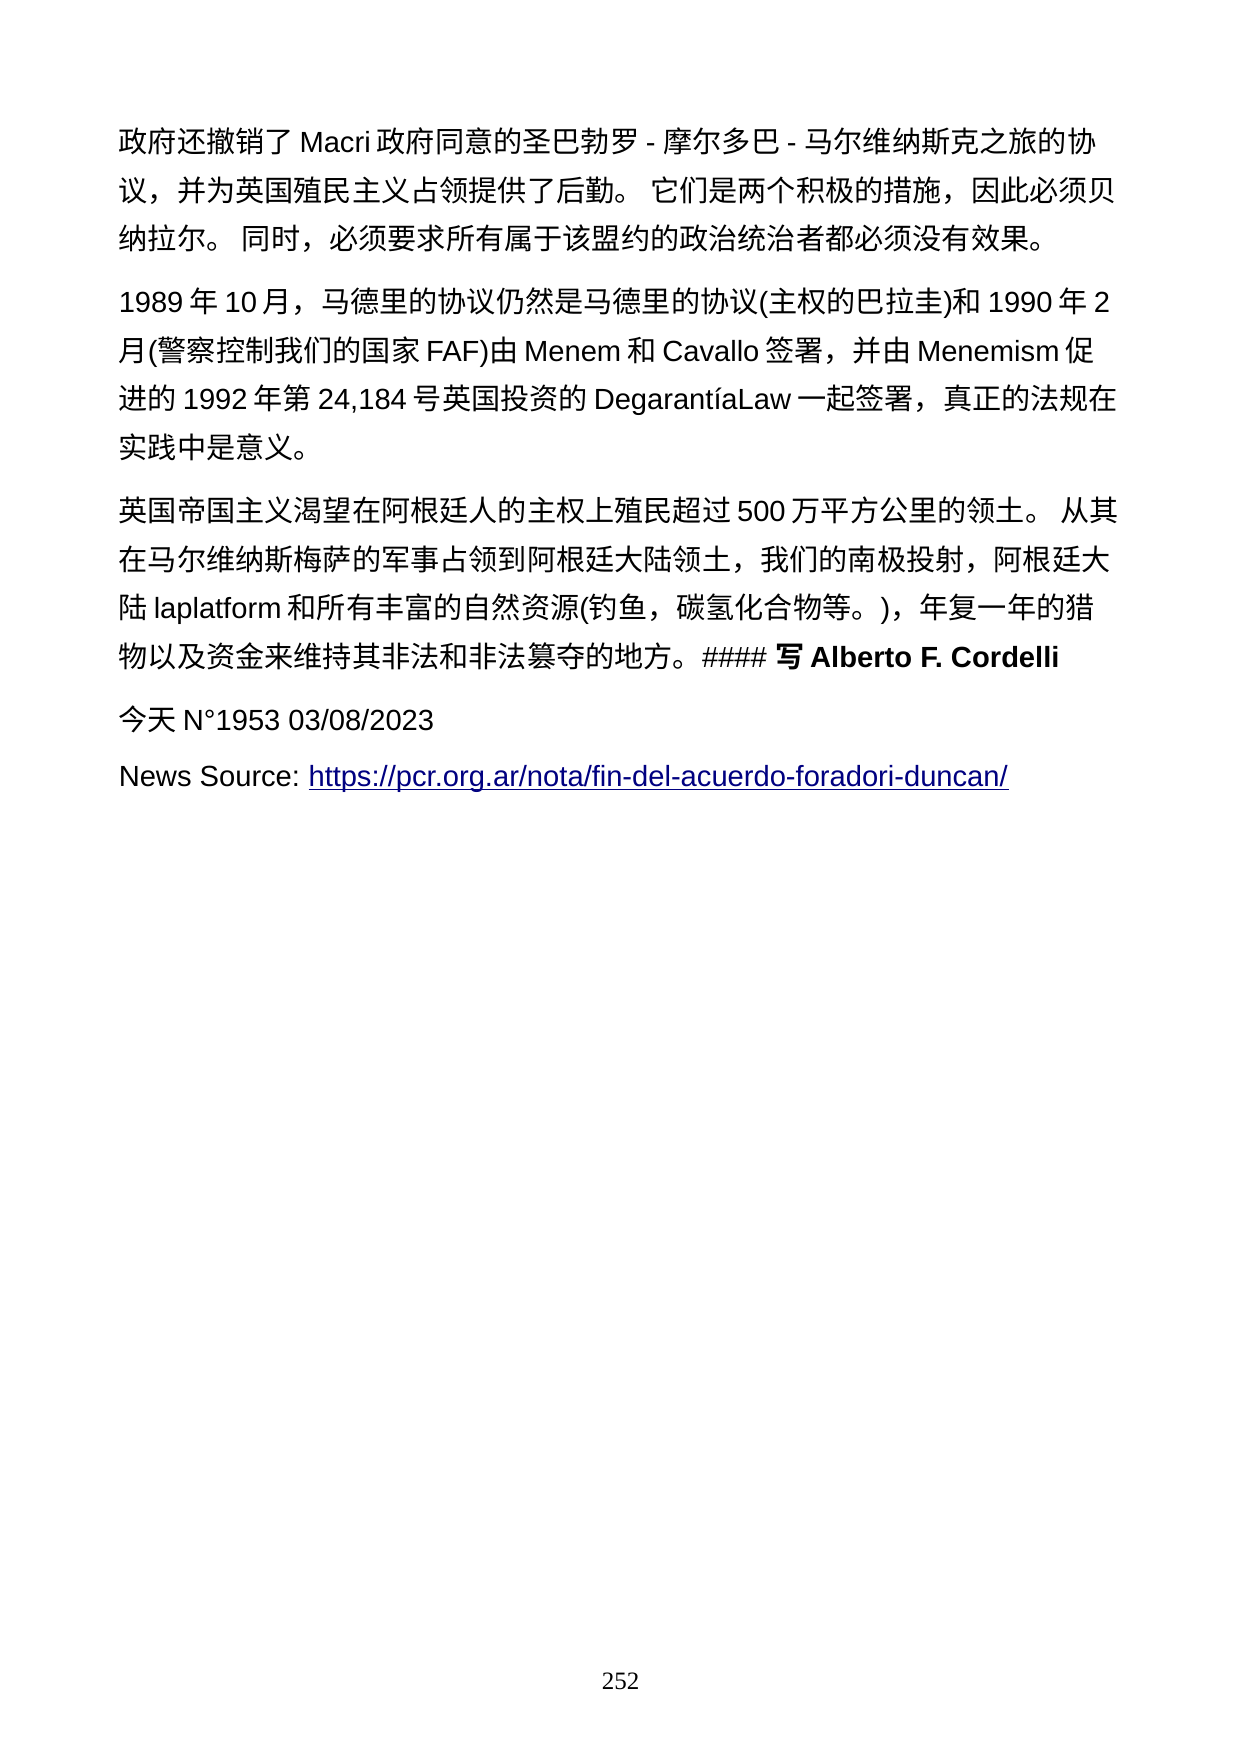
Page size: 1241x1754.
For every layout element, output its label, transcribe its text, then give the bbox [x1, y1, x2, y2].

text 政府还撤销了Macri政府同意的圣巴勃罗 - 摩尔多巴 - 马尔维纳斯克之旅的协议，并为英国殖民主义占领提供了后勤。 它们是两个积极的措施，因此必须贝纳拉尔。 同时，必须要求所有属于该盟约的政治统治者都必须没有效果。 [118, 118, 1122, 258]
text 1989年10月，马德里的协议仍然是马德里的协议(主权的巴拉圭)和1990年2月(警察控制我们的国家FAF)由Menem和Cavallo签署，并由Menemism促进的1992年第24,184号英国投资的DegarantíaLaw一起签署，真正的法规在实践中是意义。 [118, 279, 1122, 467]
text 今天N°1953 03/08/2023 [118, 696, 1122, 738]
text News Source: https://pcr.org.ar/nota/fin-del-acuerdo-foradori-duncan/ [118, 759, 1122, 793]
text 英国帝国主义渴望在阿根廷人的主权上殖民超过500万平方公里的领土。 从其在马尔维纳斯梅萨的军事占领到阿根廷大陆领土，我们的南极投射，阿根廷大陆laplatform和所有丰富的自然资源(钓鱼，碳氢化合物等。)，年复一年的猎物以及资金来维持其非法和非法篡夺的地方。#### 写Alberto F. Cordelli [118, 487, 1122, 675]
